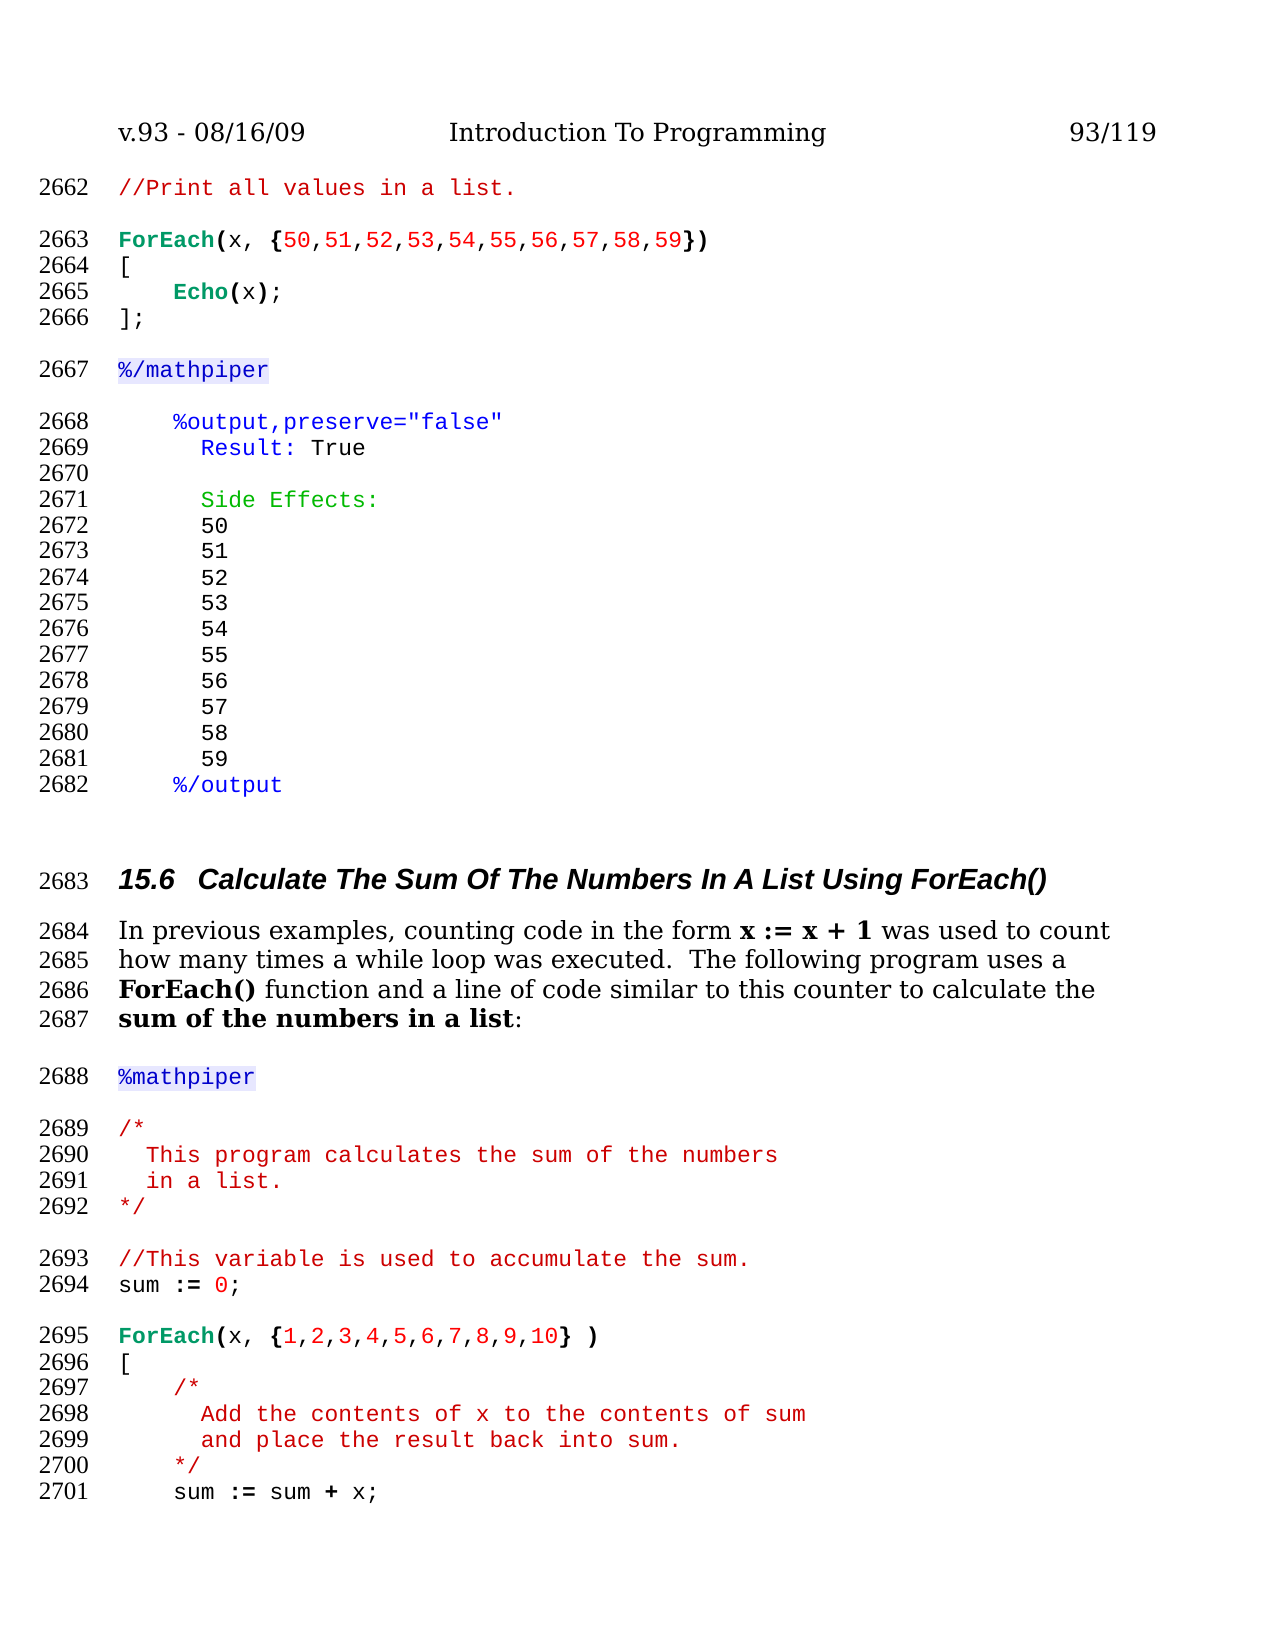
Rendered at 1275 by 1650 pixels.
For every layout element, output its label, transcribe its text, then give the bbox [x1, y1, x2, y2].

text 54 [118, 618, 1157, 644]
text %mathpiper [118, 1066, 1157, 1091]
text 50 [118, 514, 1157, 540]
text 56 [118, 669, 1157, 696]
text //This variable is used to accumulate the sum. [118, 1247, 1157, 1273]
text 58 [118, 721, 1157, 747]
text This program calculates the sum of the numbers [118, 1143, 1157, 1169]
text /* [118, 1377, 1157, 1403]
text [ [118, 1351, 1157, 1377]
text Add the contents of x to the contents of sum [118, 1403, 1157, 1429]
text 53 [118, 592, 1157, 618]
text Result: True [118, 436, 1157, 462]
text sum := 0; [118, 1273, 1157, 1299]
text 51 [118, 540, 1157, 566]
text In previous examples, counting code in the form x := x + 1 was used to count how many times a while loop was executed. The following program uses a ForEach() function and a line of code similar to this counter to calculate the sum of the numbers in a list: [118, 916, 1157, 1033]
text [ [118, 254, 1157, 281]
text %/output [118, 773, 1157, 799]
text Echo(x); [118, 281, 1157, 306]
text ForEach(x, {50,51,52,53,54,55,56,57,58,59}) [118, 229, 1157, 254]
text 57 [118, 696, 1157, 721]
text Side Effects: [118, 488, 1157, 514]
text %output,preserve="false" [118, 410, 1157, 436]
text //Print all values in a list. [118, 177, 1157, 203]
text 59 [118, 747, 1157, 773]
text in a list. [118, 1169, 1157, 1195]
subtitle Calculate The Sum Of The Numbers In A List Using ForEach() [118, 862, 1157, 895]
text */ [118, 1195, 1157, 1221]
text /* [118, 1117, 1157, 1143]
text 52 [118, 566, 1157, 592]
text sum := sum + x; [118, 1481, 1157, 1506]
text 55 [118, 644, 1157, 669]
text ]; [118, 306, 1157, 332]
text */ [118, 1454, 1157, 1481]
text %/mathpiper [118, 358, 1157, 384]
text and place the result back into sum. [118, 1429, 1157, 1454]
text ForEach(x, {1,2,3,4,5,6,7,8,9,10} ) [118, 1325, 1157, 1351]
